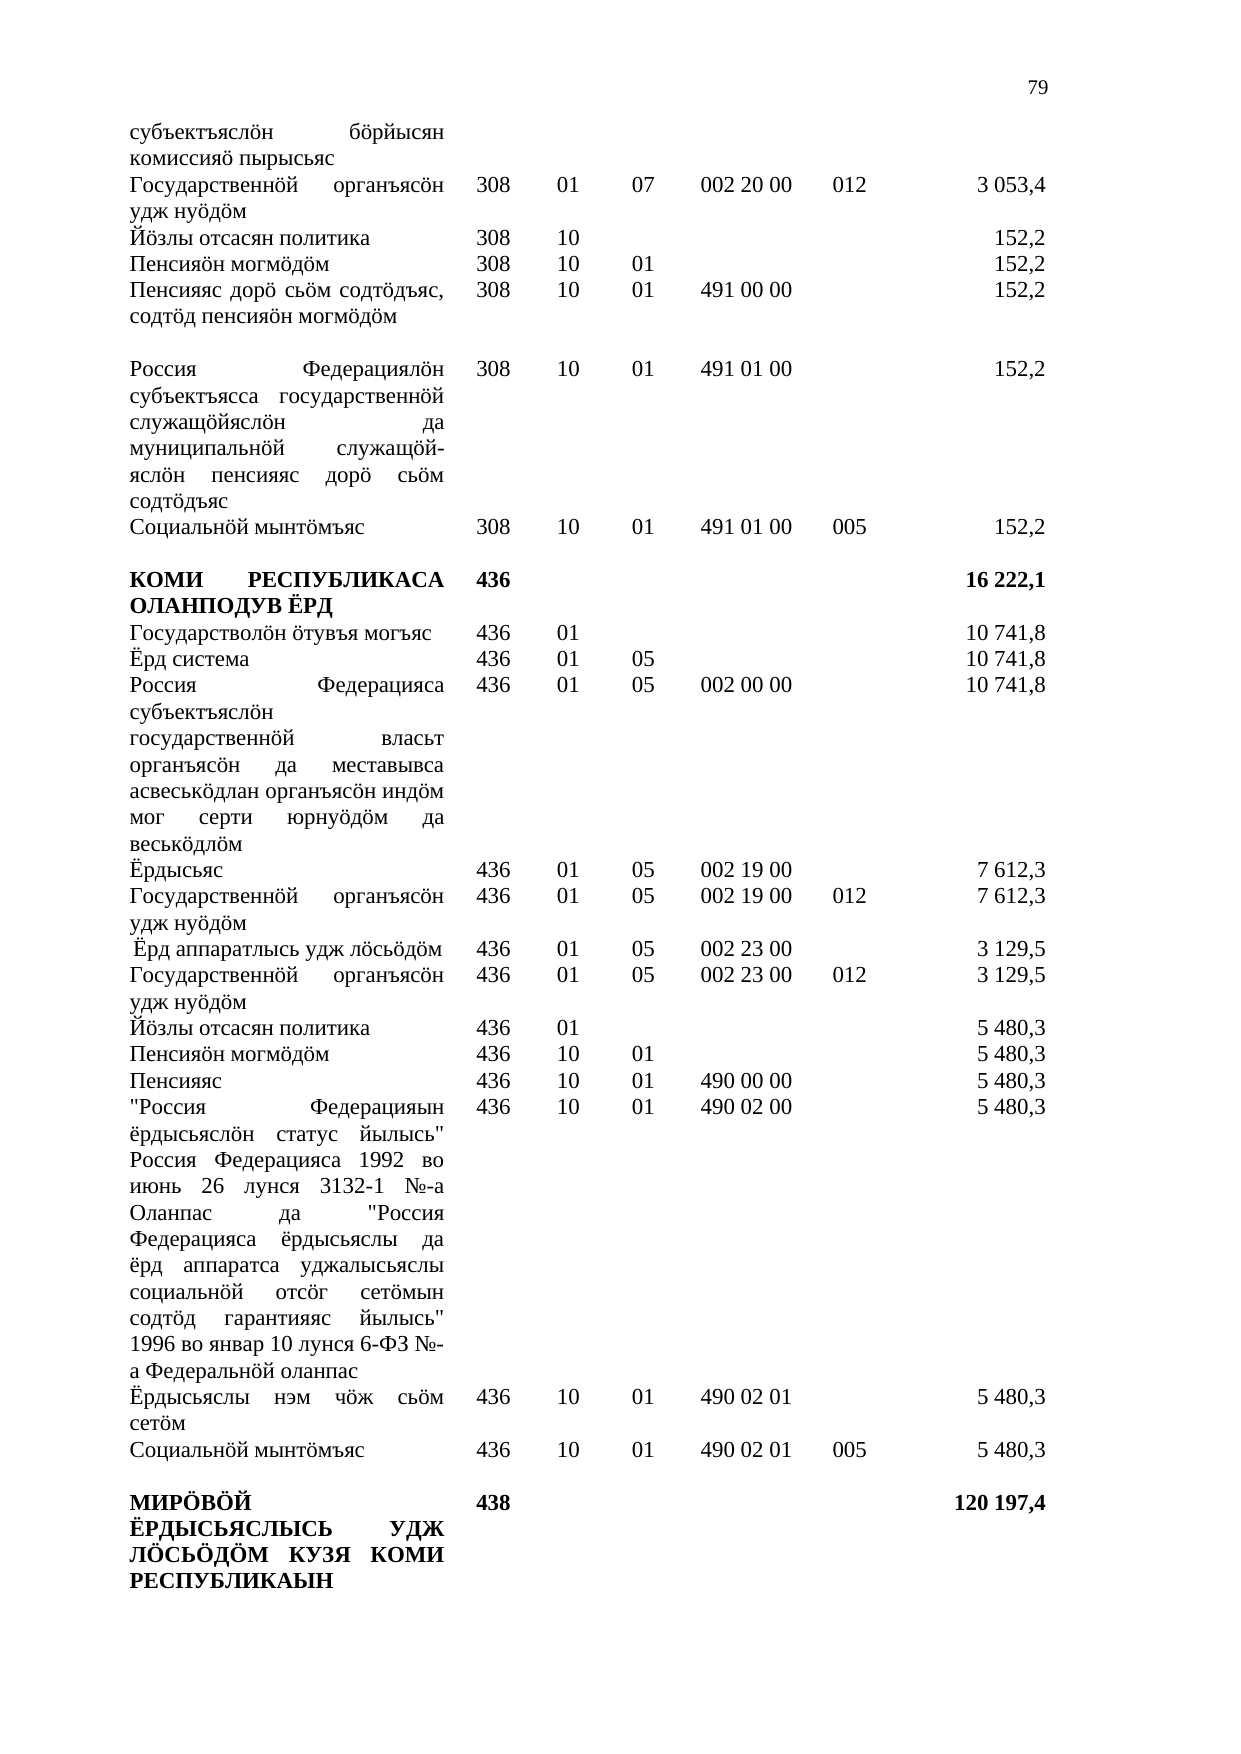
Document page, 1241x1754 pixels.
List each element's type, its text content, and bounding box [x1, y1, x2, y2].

table_cell [606, 540, 681, 566]
table_cell 436 [456, 566, 531, 619]
table_cell 10 [531, 1041, 606, 1067]
table_cell [1057, 276, 1113, 355]
table_cell [1057, 961, 1113, 1014]
table_cell 3 129,5 [887, 935, 1057, 961]
table_cell 10 [531, 1383, 606, 1436]
table_cell [1057, 1462, 1113, 1488]
table_cell [812, 1383, 887, 1436]
table_cell 490 02 01 [681, 1436, 812, 1462]
table_cell 002 23 00 [681, 961, 812, 1014]
table_cell 7 612,3 [887, 856, 1057, 882]
table_cell 05 [606, 645, 681, 672]
table_cell [887, 1462, 1057, 1488]
table_cell Государственнöй органъясöн удж нуöдöм [118, 171, 456, 223]
table_cell 308 [456, 171, 531, 223]
table_cell [1057, 224, 1113, 250]
table_cell [1057, 883, 1113, 935]
table_cell Социальнöй мынтöмъяс [118, 514, 456, 540]
table_cell 491 01 00 [681, 355, 812, 513]
table_cell 436 [456, 961, 531, 1014]
table_cell [606, 1014, 681, 1041]
table_cell [1057, 619, 1113, 645]
table_cell [456, 1462, 531, 1488]
table_cell [1057, 118, 1113, 171]
table_cell "Россия Федерацияын ёрдысьяслöн статус йылысь" Россия Федерацияса 1992 во июнь 26 лунся 3132-1 №-а Оланпас да "Россия Федерацияса ёрдысьяслы да ёрд аппаратса уджалысьяслы социальнöй отсöг сетöмын содтöд гарантияяс йылысь" 1996 во январ 10 лунся 6-ФЗ №-а Федеральнöй оланпас [118, 1093, 456, 1383]
table_cell 002 00 00 [681, 672, 812, 856]
table_cell [812, 250, 887, 276]
table_cell КОМИ РЕСПУБЛИКАСА ОЛАНПОДУВ ЁРД [118, 566, 456, 619]
table_cell Государственнöй органъясöн удж нуöдöм [118, 961, 456, 1014]
table_cell [681, 566, 812, 619]
table_cell 005 [812, 514, 887, 540]
table_cell Ёрд система [118, 645, 456, 672]
table_cell 5 480,3 [887, 1093, 1057, 1383]
table_cell [1057, 1436, 1113, 1462]
table_cell 05 [606, 672, 681, 856]
table_cell 01 [606, 1067, 681, 1093]
table_cell 01 [606, 1093, 681, 1383]
table_cell [681, 1041, 812, 1067]
table_cell 05 [606, 856, 681, 882]
table_cell 05 [606, 961, 681, 1014]
table_cell [681, 645, 812, 672]
table_cell [681, 619, 812, 645]
table_cell [681, 250, 812, 276]
table_cell 10 741,8 [887, 619, 1057, 645]
table_cell [681, 1462, 812, 1488]
table_cell 5 480,3 [887, 1014, 1057, 1041]
table_cell 012 [812, 961, 887, 1014]
table_cell [118, 1462, 456, 1488]
table_cell [812, 935, 887, 961]
table_cell [606, 619, 681, 645]
table_cell [606, 118, 681, 171]
table_cell 5 480,3 [887, 1041, 1057, 1067]
table_cell [1057, 672, 1113, 856]
table_cell [1057, 1067, 1113, 1093]
table_cell 436 [456, 672, 531, 856]
table_cell 012 [812, 883, 887, 935]
table_cell [1057, 171, 1113, 223]
table_cell 002 20 00 [681, 171, 812, 223]
table_cell 308 [456, 514, 531, 540]
table_cell [812, 276, 887, 355]
table_cell 01 [531, 935, 606, 961]
table_cell [531, 566, 606, 619]
table_cell 490 02 00 [681, 1093, 812, 1383]
table_cell 01 [606, 1436, 681, 1462]
table_cell 436 [456, 1436, 531, 1462]
table_cell 10 [531, 276, 606, 355]
table_cell 10 741,8 [887, 645, 1057, 672]
table_cell 436 [456, 883, 531, 935]
table_cell 01 [531, 883, 606, 935]
table_cell [887, 118, 1057, 171]
table_cell 01 [531, 856, 606, 882]
table_cell 152,2 [887, 514, 1057, 540]
table_cell 002 19 00 [681, 883, 812, 935]
table_cell 436 [456, 1041, 531, 1067]
table_cell Пенсияяс [118, 1067, 456, 1093]
table_cell 152,2 [887, 250, 1057, 276]
table_cell Государственнöй органъясöн удж нуöдöм [118, 883, 456, 935]
table_cell [456, 540, 531, 566]
table_cell [812, 1462, 887, 1488]
table_cell 3 129,5 [887, 961, 1057, 1014]
table_cell 308 [456, 250, 531, 276]
table_cell Пенсияяс дорö сьöм содтöдъяс, содтöд пенсияöн могмöдöм [118, 276, 456, 355]
table_cell Россия Федерациялöн субъектъясса государственнöй служащöй­яс­лöн да муниципаль­нöй служа­щöй­яслöн пенсияяс дорö сьöм содтöдъяс [118, 355, 456, 513]
table_cell субъектъяслöн бöрйысян комиссияö пырысьяс [118, 118, 456, 171]
table_cell [812, 540, 887, 566]
table_cell 308 [456, 355, 531, 513]
table_cell [812, 1489, 887, 1594]
table_cell 152,2 [887, 355, 1057, 513]
table_cell 012 [812, 171, 887, 223]
table_cell 10 [531, 514, 606, 540]
table_cell 5 480,3 [887, 1436, 1057, 1462]
table_cell [1057, 566, 1113, 619]
table_cell [1057, 856, 1113, 882]
table_cell 3 053,4 [887, 171, 1057, 223]
table_cell [681, 1489, 812, 1594]
table_cell 308 [456, 276, 531, 355]
table_cell 436 [456, 935, 531, 961]
table_cell [812, 224, 887, 250]
table_cell Социальнöй мынтöмъяс [118, 1436, 456, 1462]
table_cell 01 [531, 645, 606, 672]
table_cell 120 197,4 [887, 1489, 1057, 1594]
table_cell 152,2 [887, 224, 1057, 250]
table_cell [531, 1462, 606, 1488]
table_cell 5 480,3 [887, 1067, 1057, 1093]
table_cell Пенсияöн могмöдöм [118, 1041, 456, 1067]
table_cell [1057, 1014, 1113, 1041]
table_cell 10 [531, 224, 606, 250]
table_cell Россия Федерацияса субъектъяслöн государственнöй власьт органъясöн да меставывса асвеськöдлан органъясöн индöм мог серти юрнуöдöм да веськöдлöм [118, 672, 456, 856]
table_cell 01 [606, 276, 681, 355]
table_cell 10 [531, 250, 606, 276]
table_cell [606, 566, 681, 619]
table_cell 5 480,3 [887, 1383, 1057, 1436]
table_cell [812, 118, 887, 171]
table_cell [1057, 1093, 1113, 1383]
table_cell [531, 1489, 606, 1594]
table_cell [1057, 355, 1113, 513]
table_cell [812, 1067, 887, 1093]
table_cell [1057, 514, 1113, 540]
table_cell 01 [531, 961, 606, 1014]
table_cell [1057, 1383, 1113, 1436]
table_cell 002 23 00 [681, 935, 812, 961]
table_cell [812, 355, 887, 513]
table_cell [812, 1014, 887, 1041]
table_cell 05 [606, 883, 681, 935]
table_cell [1057, 540, 1113, 566]
table_cell 436 [456, 1067, 531, 1093]
table_cell Йöзлы отсасян политика [118, 1014, 456, 1041]
table_cell 491 00 00 [681, 276, 812, 355]
table_cell 01 [531, 672, 606, 856]
table_cell 436 [456, 1093, 531, 1383]
table_cell 436 [456, 856, 531, 882]
table_cell [118, 540, 456, 566]
table_cell 005 [812, 1436, 887, 1462]
table_cell [1057, 1489, 1113, 1594]
table_cell 01 [606, 1041, 681, 1067]
table_cell МИРÖВÖЙ ЁРДЫСЬЯСЛЫСЬ УДЖ ЛÖСЬÖДÖМ КУЗЯ КОМИ РЕСПУБЛИКАЫН [118, 1489, 456, 1594]
table_cell 152,2 [887, 276, 1057, 355]
table_cell [531, 118, 606, 171]
table_cell 07 [606, 171, 681, 223]
table_cell 05 [606, 935, 681, 961]
table_cell 438 [456, 1489, 531, 1594]
table_cell 436 [456, 645, 531, 672]
table_cell [606, 1462, 681, 1488]
table_cell [681, 1014, 812, 1041]
table_cell [812, 1093, 887, 1383]
table_cell [812, 619, 887, 645]
table_cell 308 [456, 224, 531, 250]
table_cell [681, 224, 812, 250]
table_cell Ёрд аппаратлысь удж лöсьöдöм [118, 935, 456, 961]
table_cell 491 01 00 [681, 514, 812, 540]
table_cell [1057, 645, 1113, 672]
table_cell [812, 566, 887, 619]
table_cell [812, 645, 887, 672]
table_cell 01 [606, 250, 681, 276]
table_cell Государстволöн öтувъя могъяс [118, 619, 456, 645]
table_cell [456, 118, 531, 171]
table_cell 10 [531, 355, 606, 513]
table_cell 01 [606, 514, 681, 540]
table_cell [681, 540, 812, 566]
table_cell Ёрдысьяс [118, 856, 456, 882]
table_cell [887, 540, 1057, 566]
table_cell [681, 118, 812, 171]
table_cell 01 [531, 619, 606, 645]
table_cell Пенсияöн могмöдöм [118, 250, 456, 276]
table_cell 7 612,3 [887, 883, 1057, 935]
table_cell 01 [606, 355, 681, 513]
table_cell [812, 1041, 887, 1067]
table_cell [812, 856, 887, 882]
table_cell 01 [531, 171, 606, 223]
table_cell 16 222,1 [887, 566, 1057, 619]
table_cell 490 02 01 [681, 1383, 812, 1436]
table_cell 436 [456, 1014, 531, 1041]
table_cell Йöзлы отсасян политика [118, 224, 456, 250]
table_cell 10 [531, 1436, 606, 1462]
table_cell [1057, 250, 1113, 276]
table_cell 490 00 00 [681, 1067, 812, 1093]
table_cell 002 19 00 [681, 856, 812, 882]
table_cell 10 [531, 1093, 606, 1383]
table_cell 01 [606, 1383, 681, 1436]
table_cell Ёрдысьяслы нэм чöж сьöм сетöм [118, 1383, 456, 1436]
table_cell [1057, 1041, 1113, 1067]
table_cell [606, 224, 681, 250]
table_cell [1057, 935, 1113, 961]
table_cell 436 [456, 619, 531, 645]
table_cell [531, 540, 606, 566]
table_cell [812, 672, 887, 856]
table_cell [606, 1489, 681, 1594]
table_cell 10 741,8 [887, 672, 1057, 856]
table_cell 01 [531, 1014, 606, 1041]
table_cell 10 [531, 1067, 606, 1093]
table_cell 436 [456, 1383, 531, 1436]
